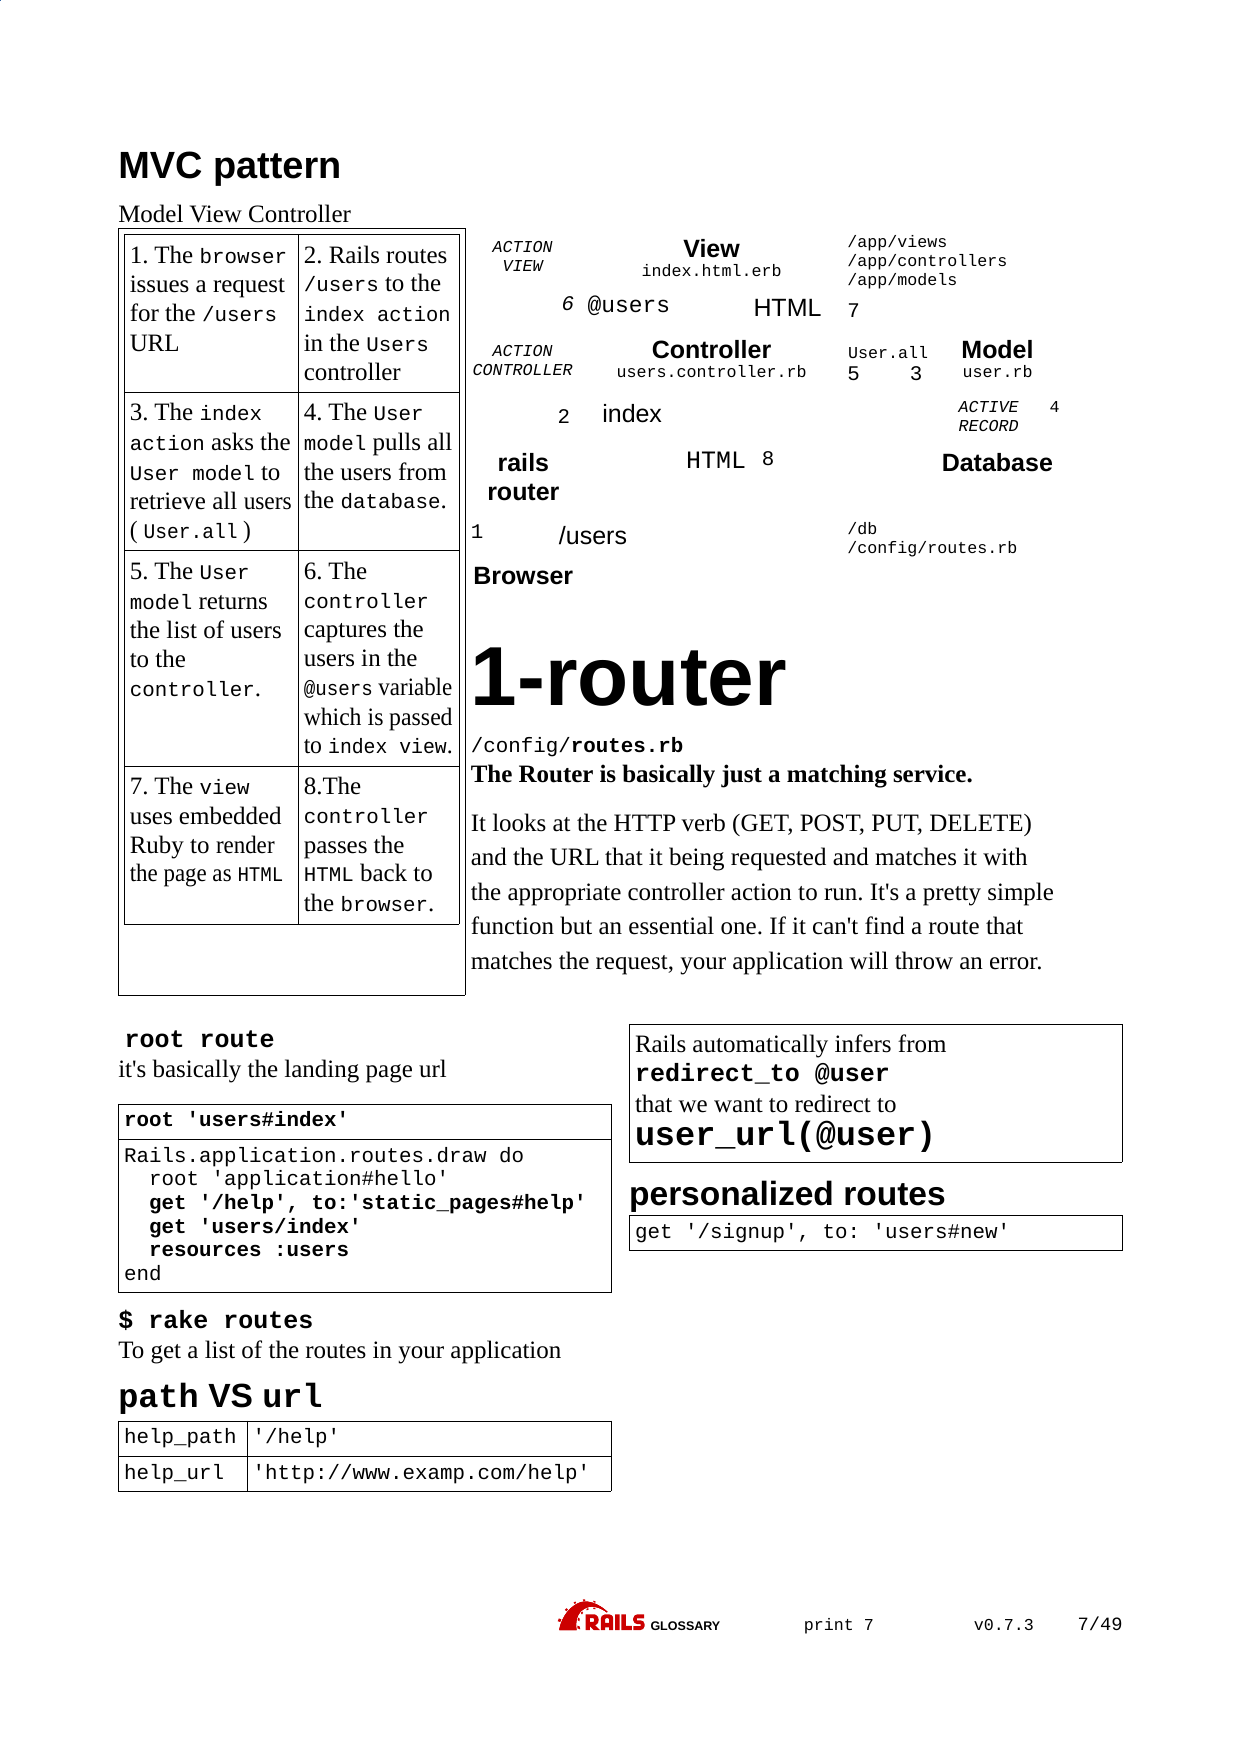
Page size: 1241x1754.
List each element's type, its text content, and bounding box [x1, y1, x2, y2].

table_header Rails automatically infers from redirect_to @user that we want to redirect to user_url(@user) [630, 1025, 1122, 1162]
table_cell index [581, 393, 676, 442]
table_cell /users [552, 515, 634, 555]
table_cell Model user.rb [935, 329, 1060, 393]
table_header get '/signup', to: 'users#new' [630, 1216, 1122, 1250]
subtitle MVC pattern [118, 143, 611, 187]
table_header '/help' [248, 1422, 611, 1456]
table_cell [756, 393, 934, 442]
table_header View index.html.erb [581, 228, 841, 287]
text To get a list of the routes in your application [118, 1336, 611, 1364]
table_cell User.all 5 3 [841, 329, 934, 393]
table_header ACTION VIEW [466, 228, 581, 287]
table_header [119, 229, 465, 995]
table_cell 'http://www.examp.com/help' [248, 1457, 611, 1491]
text root route [118, 1024, 611, 1054]
table_cell [733, 393, 756, 442]
table_header help_path [119, 1422, 247, 1456]
table_cell 8 [756, 442, 934, 515]
table_header 2. Rails routes /users to the index action in the Users controller [299, 235, 459, 392]
table_cell [634, 555, 676, 596]
table_cell 4 [1044, 393, 1060, 442]
table_cell 3. The index action asks the User model to retrieve all users ( User.all ) [125, 393, 298, 550]
table_cell [634, 515, 676, 555]
table_cell @users [581, 287, 676, 329]
table_cell [733, 515, 756, 555]
table_cell Browser [466, 555, 581, 596]
table_cell [756, 555, 841, 596]
table_cell [676, 287, 733, 329]
table_cell [466, 393, 552, 442]
table_cell [756, 515, 841, 555]
table_cell Database [935, 442, 1060, 515]
table_cell 2 [552, 393, 581, 442]
table_cell Rails.application.routes.draw do root 'application#hello' get '/help', to:'static_pages#help' get 'users/index' resources :users end [119, 1140, 611, 1292]
text it's basically the landing page url [118, 1054, 611, 1083]
table_cell [634, 442, 676, 515]
table_cell [676, 555, 733, 596]
table_header /app/views /app/controllers /app/models 7 [841, 228, 1060, 329]
subtitle path VS url [118, 1376, 611, 1418]
table_cell [581, 442, 634, 515]
table_cell 6 [466, 287, 581, 329]
table_cell /db /config/routes.rb [841, 515, 1060, 596]
table_header 1. The browser issues a request for the /users URL [125, 235, 298, 392]
table_cell [581, 555, 634, 596]
table_cell [676, 515, 733, 555]
table_cell rails router [466, 442, 581, 515]
table_cell 8.The controller passes the HTML back to the browser. [299, 767, 459, 923]
table_cell ACTION CONTROLLER [466, 329, 581, 393]
table_cell ACTIVE RECORD [935, 393, 1044, 442]
table_cell Controller users.controller.rb [581, 329, 841, 393]
table_cell 4. The User model pulls all the users from the database. [299, 393, 459, 550]
table_cell HTML [676, 442, 756, 515]
subtitle personalized routes [629, 1173, 1122, 1212]
table_cell 7. The view uses embedded Ruby to render the page as HTML [125, 767, 298, 923]
table_cell [733, 555, 756, 596]
text Model View Controller [118, 199, 1122, 228]
subtitle $ rake routes [118, 1307, 611, 1336]
table_cell HTML [733, 287, 841, 329]
table_cell 1-router /config/routes.rb The Router is basically just a matching service. It looks at the HTTP verb (GET, POST, PUT, DELETE) and the URL that it being requested and matches it with the appropriate controller action to run. It's a pretty simple function but an essential one. If it can't find a route that matches the request, your application will throw an error. [466, 596, 1060, 995]
table_cell [676, 393, 733, 442]
table_cell 1 [466, 515, 552, 555]
table_cell 6. The controller captures the users in the @users variable which is passed to index view. [299, 551, 459, 766]
table_cell 5. The User model returns the list of users to the controller. [125, 551, 298, 766]
table_header root 'users#index' [119, 1105, 611, 1139]
table_cell help_url [119, 1457, 247, 1491]
